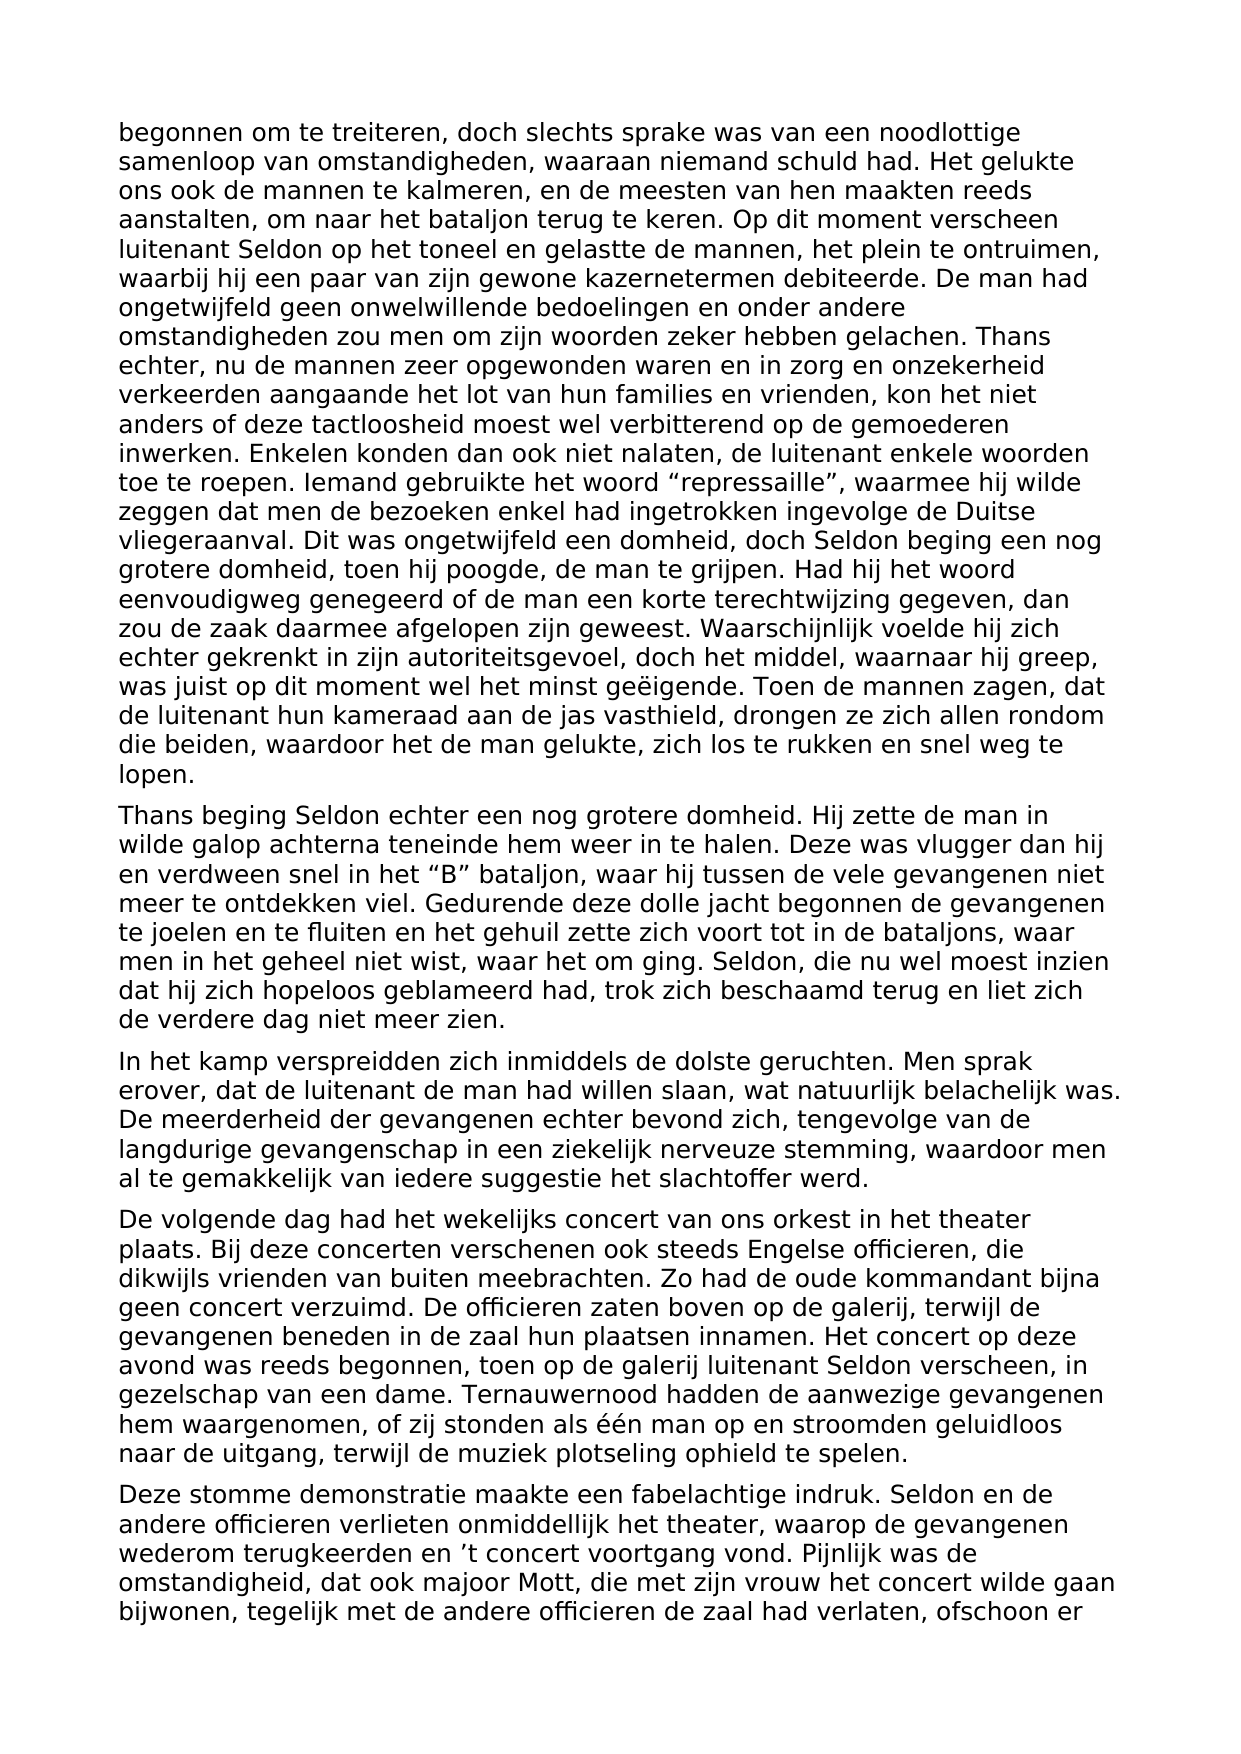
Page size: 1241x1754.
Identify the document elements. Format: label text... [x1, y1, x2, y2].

text Thans beging Seldon echter een nog grotere domheid. Hij zette de man in wilde galop achterna teneinde hem weer in te halen. Deze was vlugger dan hij en verdween snel in het “B” bataljon, waar hij tussen de vele gevangenen niet meer te ontdekken viel. Gedurende deze dolle jacht begonnen de gevangenen te joelen en te fluiten en het gehuil zette zich voort tot in de bataljons, waar men in het geheel niet wist, waar het om ging. Seldon, die nu wel moest inzien dat hij zich hopeloos geblameerd had, trok zich beschaamd terug en liet zich de verdere dag niet meer zien. [118, 801, 1122, 1035]
text begonnen om te treiteren, doch slechts sprake was van een noodlottige samenloop van omstandigheden, waaraan niemand schuld had. Het gelukte ons ook de mannen te kalmeren, en de meesten van hen maakten reeds aanstalten, om naar het bataljon terug te keren. Op dit moment verscheen luitenant Seldon op het toneel en gelastte de mannen, het plein te ontruimen, waarbij hij een paar van zijn gewone kazernetermen debiteerde. De man had ongetwijfeld geen onwelwillende bedoelingen en onder andere omstandigheden zou men om zijn woorden zeker hebben gelachen. Thans echter, nu de mannen zeer opgewonden waren en in zorg en onzekerheid verkeerden aangaande het lot van hun families en vrienden, kon het niet anders of deze tactloosheid moest wel verbitterend op de gemoederen inwerken. Enkelen konden dan ook niet nalaten, de luitenant enkele woorden toe te roepen. Iemand gebruikte het woord “repressaille”, waarmee hij wilde zeggen dat men de bezoeken enkel had ingetrokken ingevolge de Duitse vliegeraanval. Dit was ongetwijfeld een domheid, doch Seldon beging een nog grotere domheid, toen hij poogde, de man te grijpen. Had hij het woord eenvoudigweg genegeerd of de man een korte terechtwijzing gegeven, dan zou de zaak daarmee afgelopen zijn geweest. Waarschijnlijk voelde hij zich echter gekrenkt in zijn autoriteitsgevoel, doch het middel, waarnaar hij greep, was juist op dit moment wel het minst geëigende. Toen de mannen zagen, dat de luitenant hun kameraad aan de jas vasthield, drongen ze zich allen rondom die beiden, waardoor het de man gelukte, zich los te rukken en snel weg te lopen. [118, 118, 1122, 789]
text In het kamp verspreidden zich inmiddels de dolste geruchten. Men sprak erover, dat de luitenant de man had willen slaan, wat natuurlijk belachelijk was. De meerderheid der gevangenen echter bevond zich, tengevolge van de langdurige gevangenschap in een ziekelijk nerveuze stemming, waardoor men al te gemakkelijk van iedere suggestie het slachtoffer werd. [118, 1047, 1122, 1193]
text De volgende dag had het wekelijks concert van ons orkest in het theater plaats. Bij deze concerten verschenen ook steeds Engelse officieren, die dikwijls vrienden van buiten meebrachten. Zo had de oude kommandant bijna geen concert verzuimd. De officieren zaten boven op de galerij, terwijl de gevangenen beneden in de zaal hun plaatsen innamen. Het concert op deze avond was reeds begonnen, toen op de galerij luitenant Seldon verscheen, in gezelschap van een dame. Ternauwernood hadden de aanwezige gevangenen hem waargenomen, of zij stonden als één man op en stroomden geluidloos naar de uitgang, terwijl de muziek plotseling ophield te spelen. [118, 1206, 1122, 1468]
text Deze stomme demonstratie maakte een fabelachtige indruk. Seldon en de andere officieren verlieten onmiddellijk het theater, waarop de gevangenen wederom terugkeerden en ’t concert voortgang vond. Pijnlijk was de omstandigheid, dat ook majoor Mott, die met zijn vrouw het concert wilde gaan bijwonen, tegelijk met de andere officieren de zaal had verlaten, ofschoon er [118, 1481, 1122, 1626]
